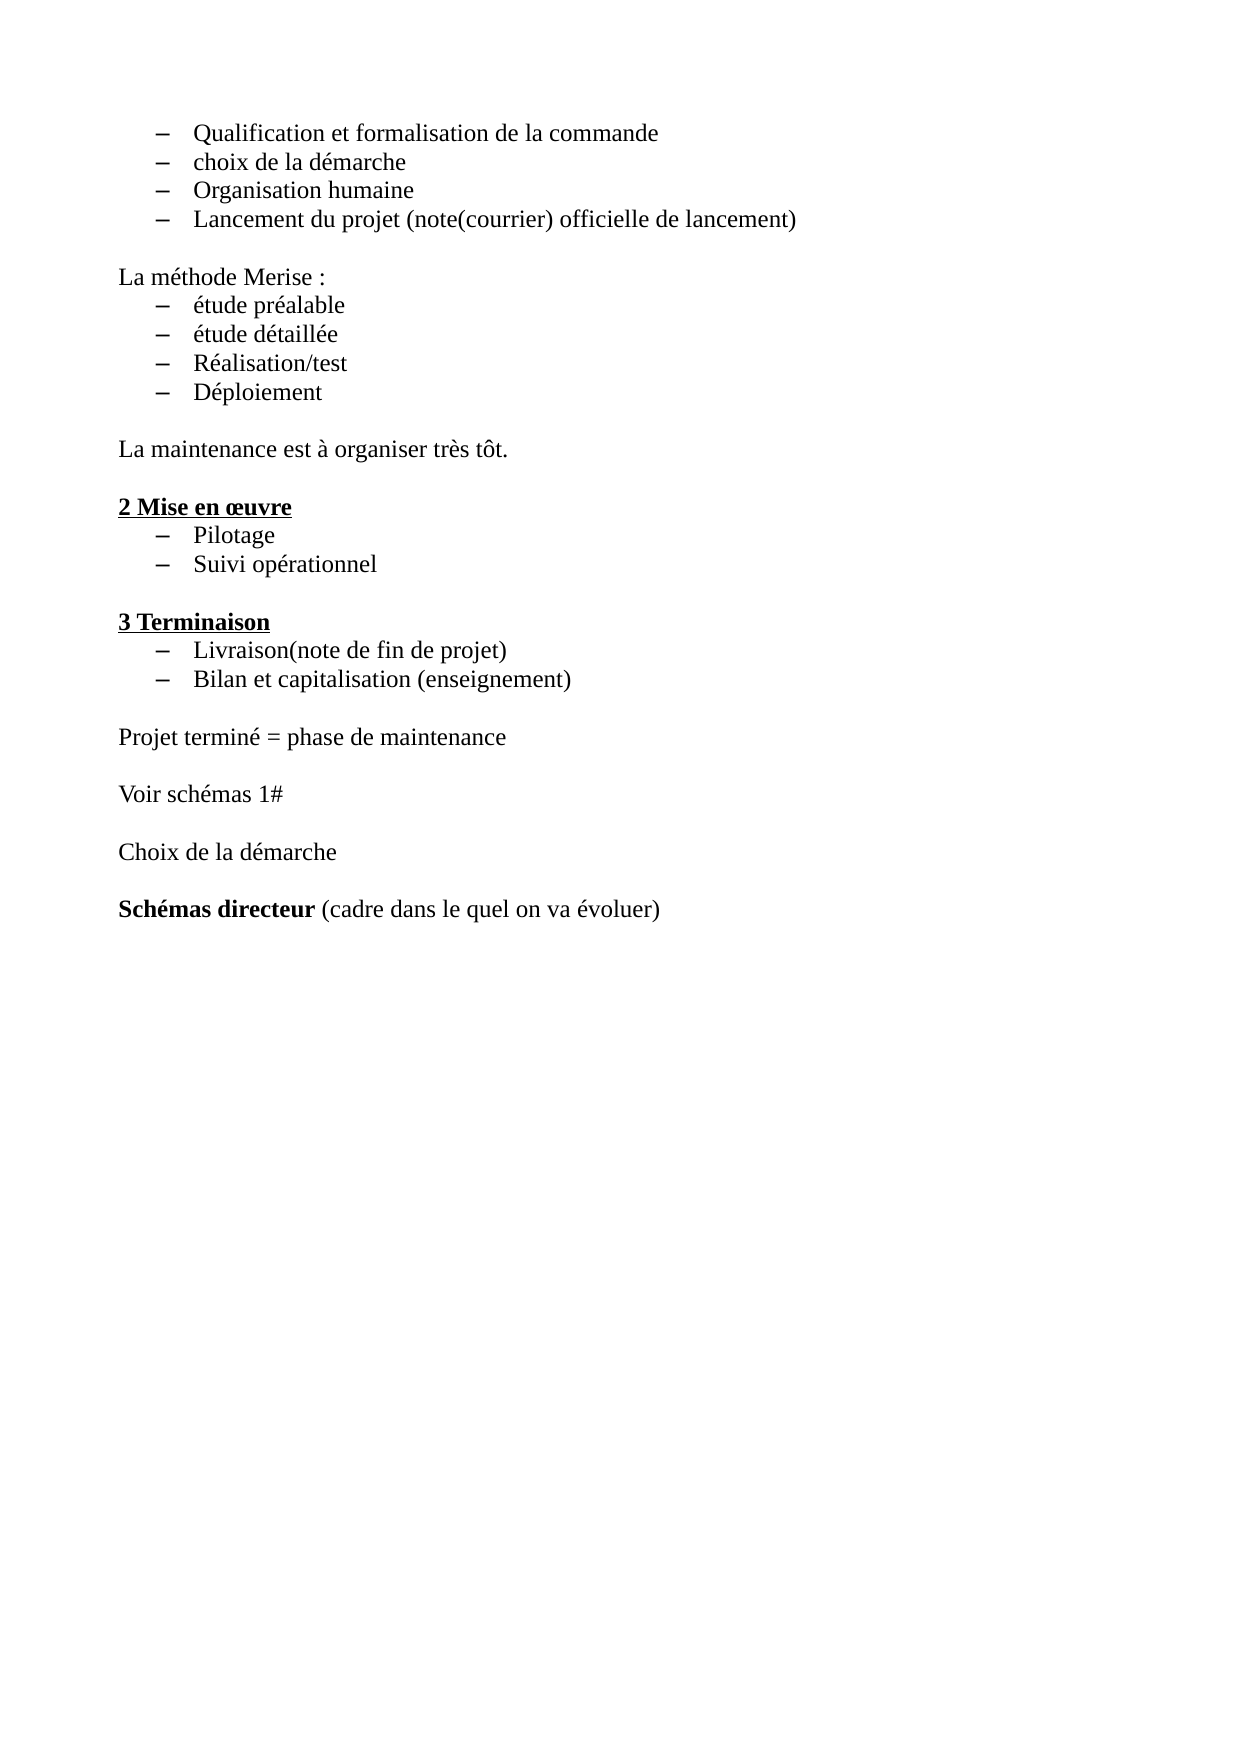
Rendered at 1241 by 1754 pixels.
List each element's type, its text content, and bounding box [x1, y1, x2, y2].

text La maintenance est à organiser très tôt. [118, 434, 1122, 463]
list Suivi opérationnel [156, 549, 1122, 578]
list Livraison(note de fin de projet) [156, 636, 1122, 664]
text Projet terminé = phase de maintenance [118, 722, 1122, 751]
text 2 Mise en œuvre [118, 492, 1122, 521]
list étude détaillée [156, 319, 1122, 348]
list Déploiement [156, 377, 1122, 406]
list Pilotage [156, 521, 1122, 549]
list Organisation humaine [156, 176, 1122, 204]
list choix de la démarche [156, 147, 1122, 176]
text 3 Terminaison [118, 607, 1122, 636]
list Bilan et capitalisation (enseignement) [156, 664, 1122, 693]
list Lancement du projet (note(courrier) officielle de lancement) [156, 204, 1122, 233]
list étude préalable [156, 291, 1122, 319]
text Voir schémas 1# [118, 779, 1122, 808]
list Qualification et formalisation de la commande [156, 118, 1122, 147]
text Choix de la démarche [118, 837, 1122, 866]
list Réalisation/test [156, 348, 1122, 377]
text La méthode Merise : [118, 262, 1122, 291]
text Schémas directeur (cadre dans le quel on va évoluer) [118, 894, 1122, 923]
